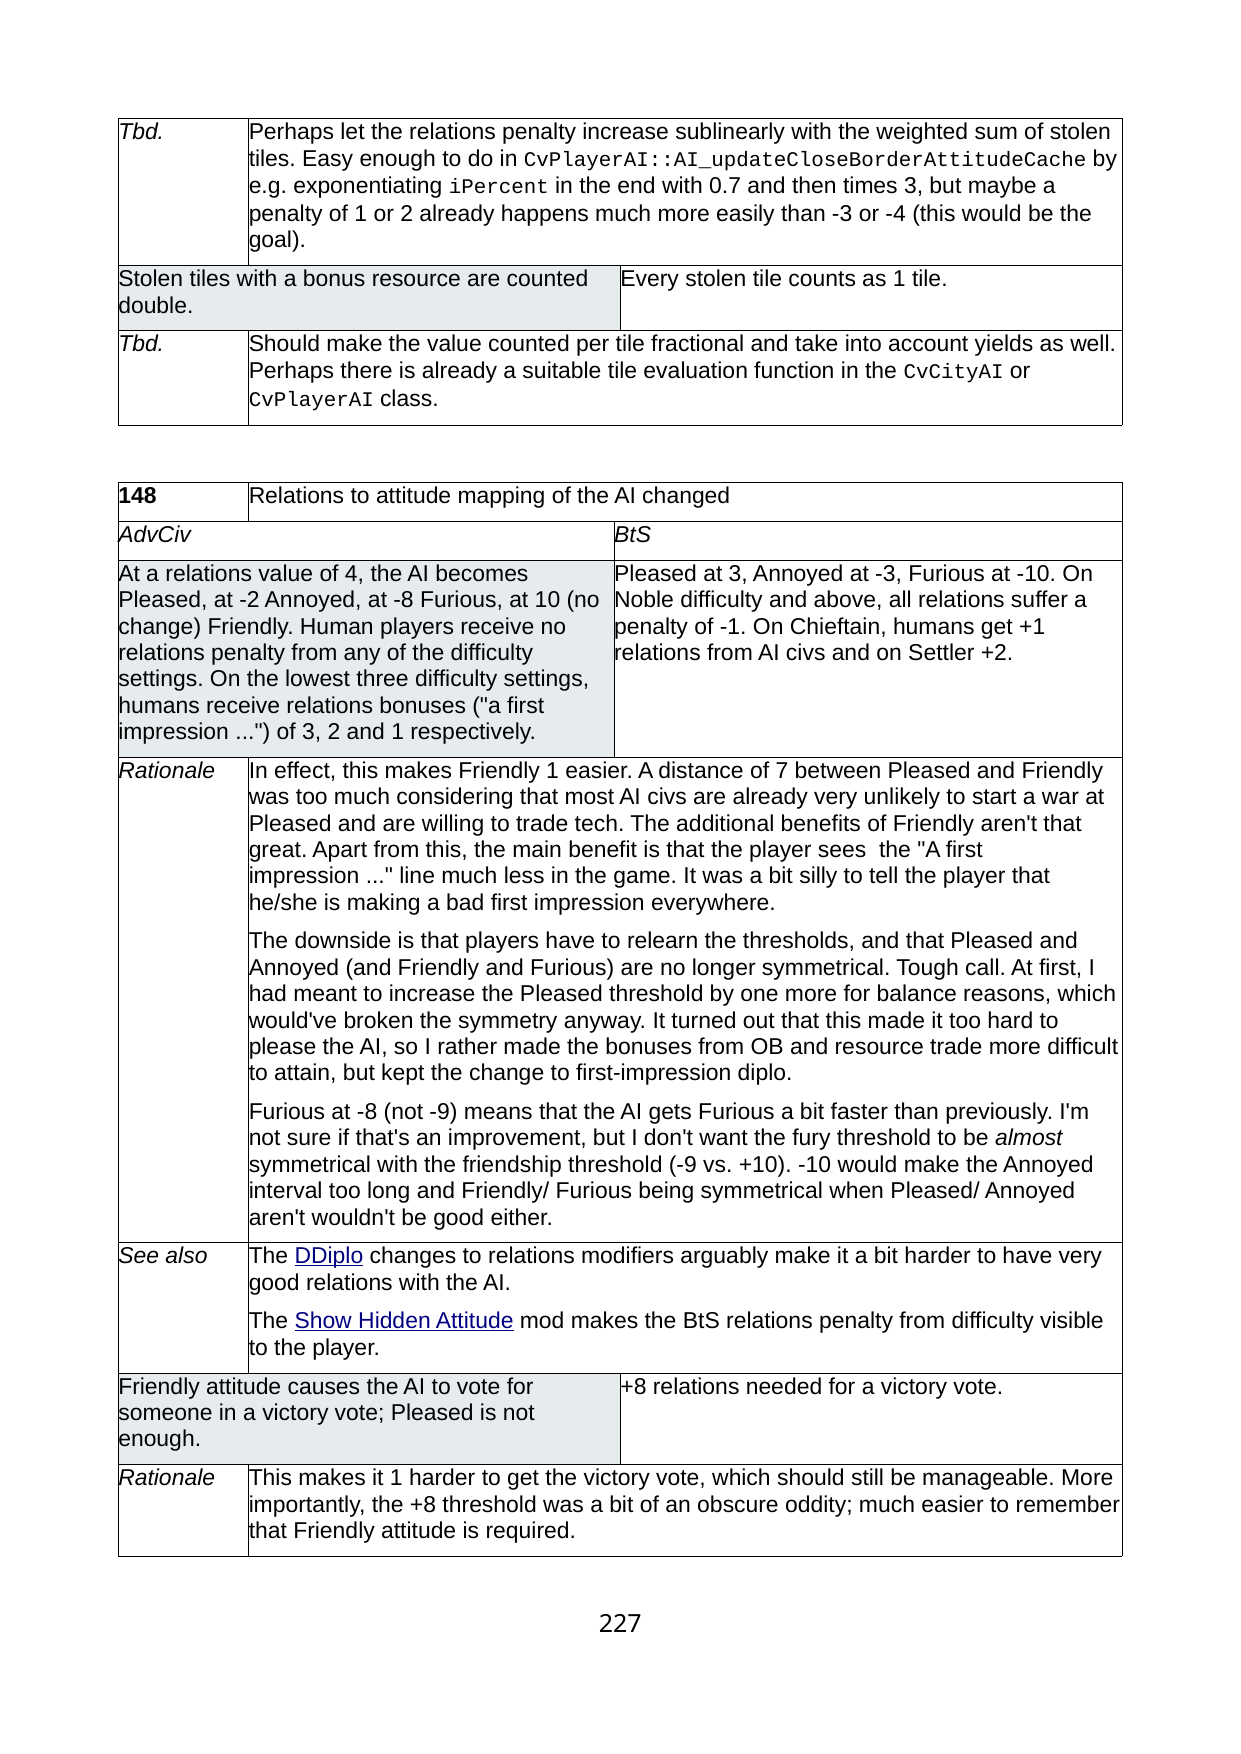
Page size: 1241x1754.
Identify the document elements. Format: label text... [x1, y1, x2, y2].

table_cell BtS [615, 522, 1122, 560]
table_cell Pleased at 3, Annoyed at -3, Furious at -10. On Noble difficulty and above, all relations suffer a penalty of -1. On Chieftain, humans get +1 relations from AI civs and on Settler +2. [615, 561, 1122, 757]
table_cell Friendly attitude causes the AI to vote for someone in a victory vote; Pleased is not enough. [119, 1374, 620, 1464]
table_cell Every stolen tile counts as 1 tile. [621, 266, 1122, 330]
table_cell Rationale [119, 758, 248, 1242]
table_cell Should make the value counted per tile fractional and take into account yields as well. Perhaps there is already a suitable tile evaluation function in the CvCityAI or CvPlayerAI class. [249, 331, 1122, 424]
table_cell The DDiplo changes to relations modifiers arguably make it a bit harder to have very good relations with the AI. The Show Hidden Attitude mod makes the BtS relations penalty from difficulty visible to the player. [249, 1243, 1122, 1372]
table_cell +8 relations needed for a victory vote. [621, 1374, 1122, 1464]
table_header Relations to attitude mapping of the AI changed [249, 483, 1122, 521]
table_cell Perhaps let the relations penalty increase sublinearly with the weighted sum of stolen tiles. Easy enough to do in CvPlayerAI::AI_updateCloseBorderAttitudeCache by e.g. exponentiating iPercent in the end with 0.7 and then times 3, but maybe a penalty of 1 or 2 already happens much more easily than -3 or -4 (this would be the goal). [249, 119, 1122, 265]
table_cell Rationale [119, 1465, 248, 1556]
table_cell Stolen tiles with a bonus resource are counted double. [119, 266, 620, 330]
table_header 148 [119, 483, 248, 521]
table_cell Tbd. [119, 331, 248, 424]
table_cell Tbd. [119, 119, 248, 265]
table_cell AdvCiv [119, 522, 614, 560]
table_cell See also [119, 1243, 248, 1372]
table_cell In effect, this makes Friendly 1 easier. A distance of 7 between Pleased and Friendly was too much considering that most AI civs are already very unlikely to start a war at Pleased and are willing to trade tech. The additional benefits of Friendly aren't that great. Apart from this, the main benefit is that the player sees the "A first impression ..." line much less in the game. It was a bit silly to tell the player that he/she is making a bad first impression everywhere. The downside is that players have to relearn the thresholds, and that Pleased and Annoyed (and Friendly and Furious) are no longer symmetrical. Tough call. At first, I had meant to increase the Pleased threshold by one more for balance reasons, which would've broken the symmetry anyway. It turned out that this made it too hard to please the AI, so I rather made the bonuses from OB and resource trade more difficult to attain, but kept the change to first-impression diplo. Furious at -8 (not -9) means that the AI gets Furious a bit faster than previously. I'm not sure if that's an improvement, but I don't want the fury threshold to be almost symmetrical with the friendship threshold (-9 vs. +10). -10 would make the Annoyed interval too long and Friendly/ Furious being symmetrical when Pleased/ Annoyed aren't wouldn't be good either. [249, 758, 1122, 1242]
table_cell At a relations value of 4, the AI becomes Pleased, at -2 Annoyed, at -8 Furious, at 10 (no change) Friendly. Human players receive no relations penalty from any of the difficulty settings. On the lowest three difficulty settings, humans receive relations bonuses ("a first impression ...") of 3, 2 and 1 respectively. [119, 561, 614, 757]
table_cell This makes it 1 harder to get the victory vote, which should still be manageable. More importantly, the +8 threshold was a bit of an obscure oddity; much easier to remember that Friendly attitude is required. [249, 1465, 1122, 1556]
